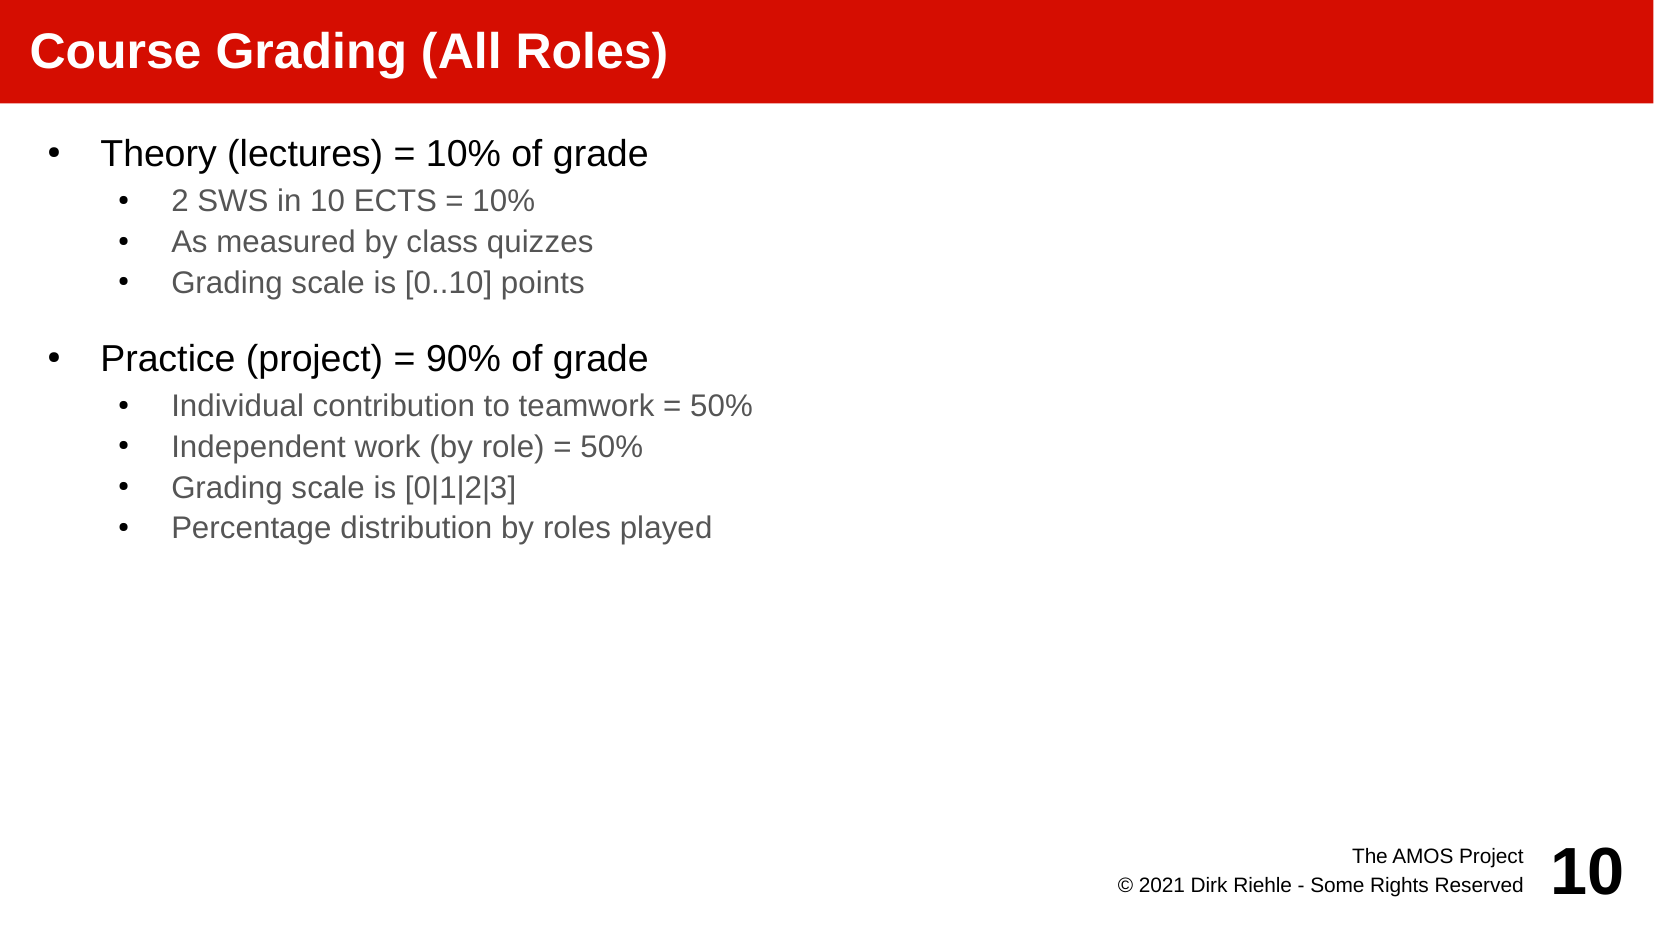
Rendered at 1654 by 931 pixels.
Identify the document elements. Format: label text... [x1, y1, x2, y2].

title Course Grading (All Roles) [0, 0, 1654, 104]
list Theory (lectures) = 10% of grade 2 SWS in 10 ECTS = 10% As measured by class quizzes Grading scale is [0..10] points Practice (project) = 90% of grade Individual contribution to teamwork = 50% Independent work (by role) = 50% Grading scale is [0|1|2|3] Percentage distribution by roles played [29, 132, 1625, 813]
